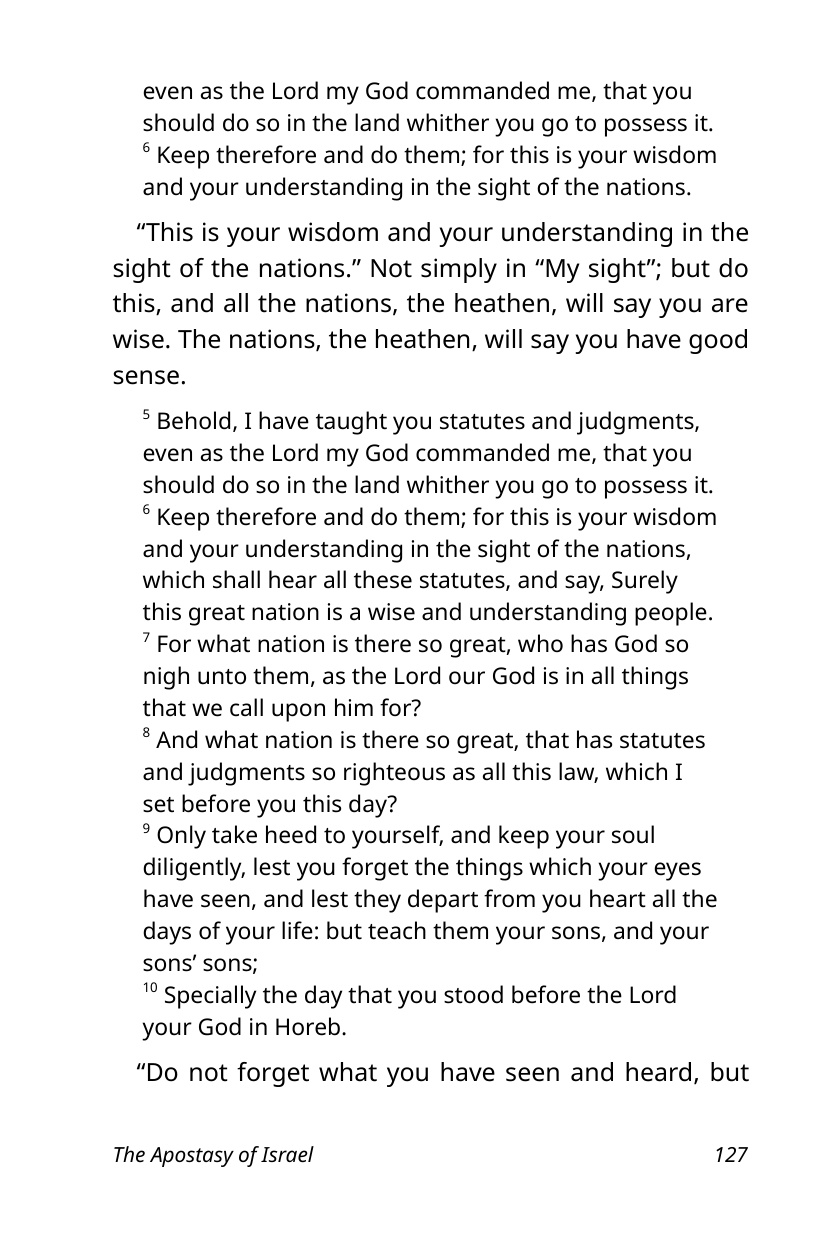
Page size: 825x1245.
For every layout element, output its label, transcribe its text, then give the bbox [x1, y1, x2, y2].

text 6 Keep therefore and do them; for this is your wisdom and your understanding in the sight of the nations. [142, 139, 720, 202]
text 8 And what nation is there so great, that has statutes and judgments so righteous as all this law, which I set before you this day? [142, 724, 720, 819]
text 6 Keep therefore and do them; for this is your wisdom and your understanding in the sight of the nations, which shall hear all these statutes, and say, Surely this great nation is a wise and understanding people. [142, 501, 720, 628]
text even as the Lord my God commanded me, that you should do so in the land whither you go to possess it. [142, 75, 720, 138]
text 10 Specially the day that you stood before the Lord your God in Horeb. [142, 979, 720, 1042]
text 7 For what nation is there so great, who has God so nigh unto them, as the Lord our God is in all things that we call upon him for? [142, 628, 720, 723]
text 5 Behold, I have taught you statutes and judgments, even as the Lord my God commanded me, that you should do so in the land whither you go to possess it. [142, 405, 720, 500]
text 9 Only take heed to yourself, and keep your soul diligently, lest you forget the things which your eyes have seen, and lest they depart from you heart all the days of your life: but teach them your sons, and your sons’ sons; [142, 819, 720, 978]
text “Do not forget what you have seen and heard, but [112, 1054, 750, 1089]
text “This is your wisdom and your understanding in the sight of the nations.” Not simply in “My sight”; but do this, and all the nations, the heathen, will say you are wise. The nations, the heathen, will say you have good sense. [112, 214, 750, 391]
